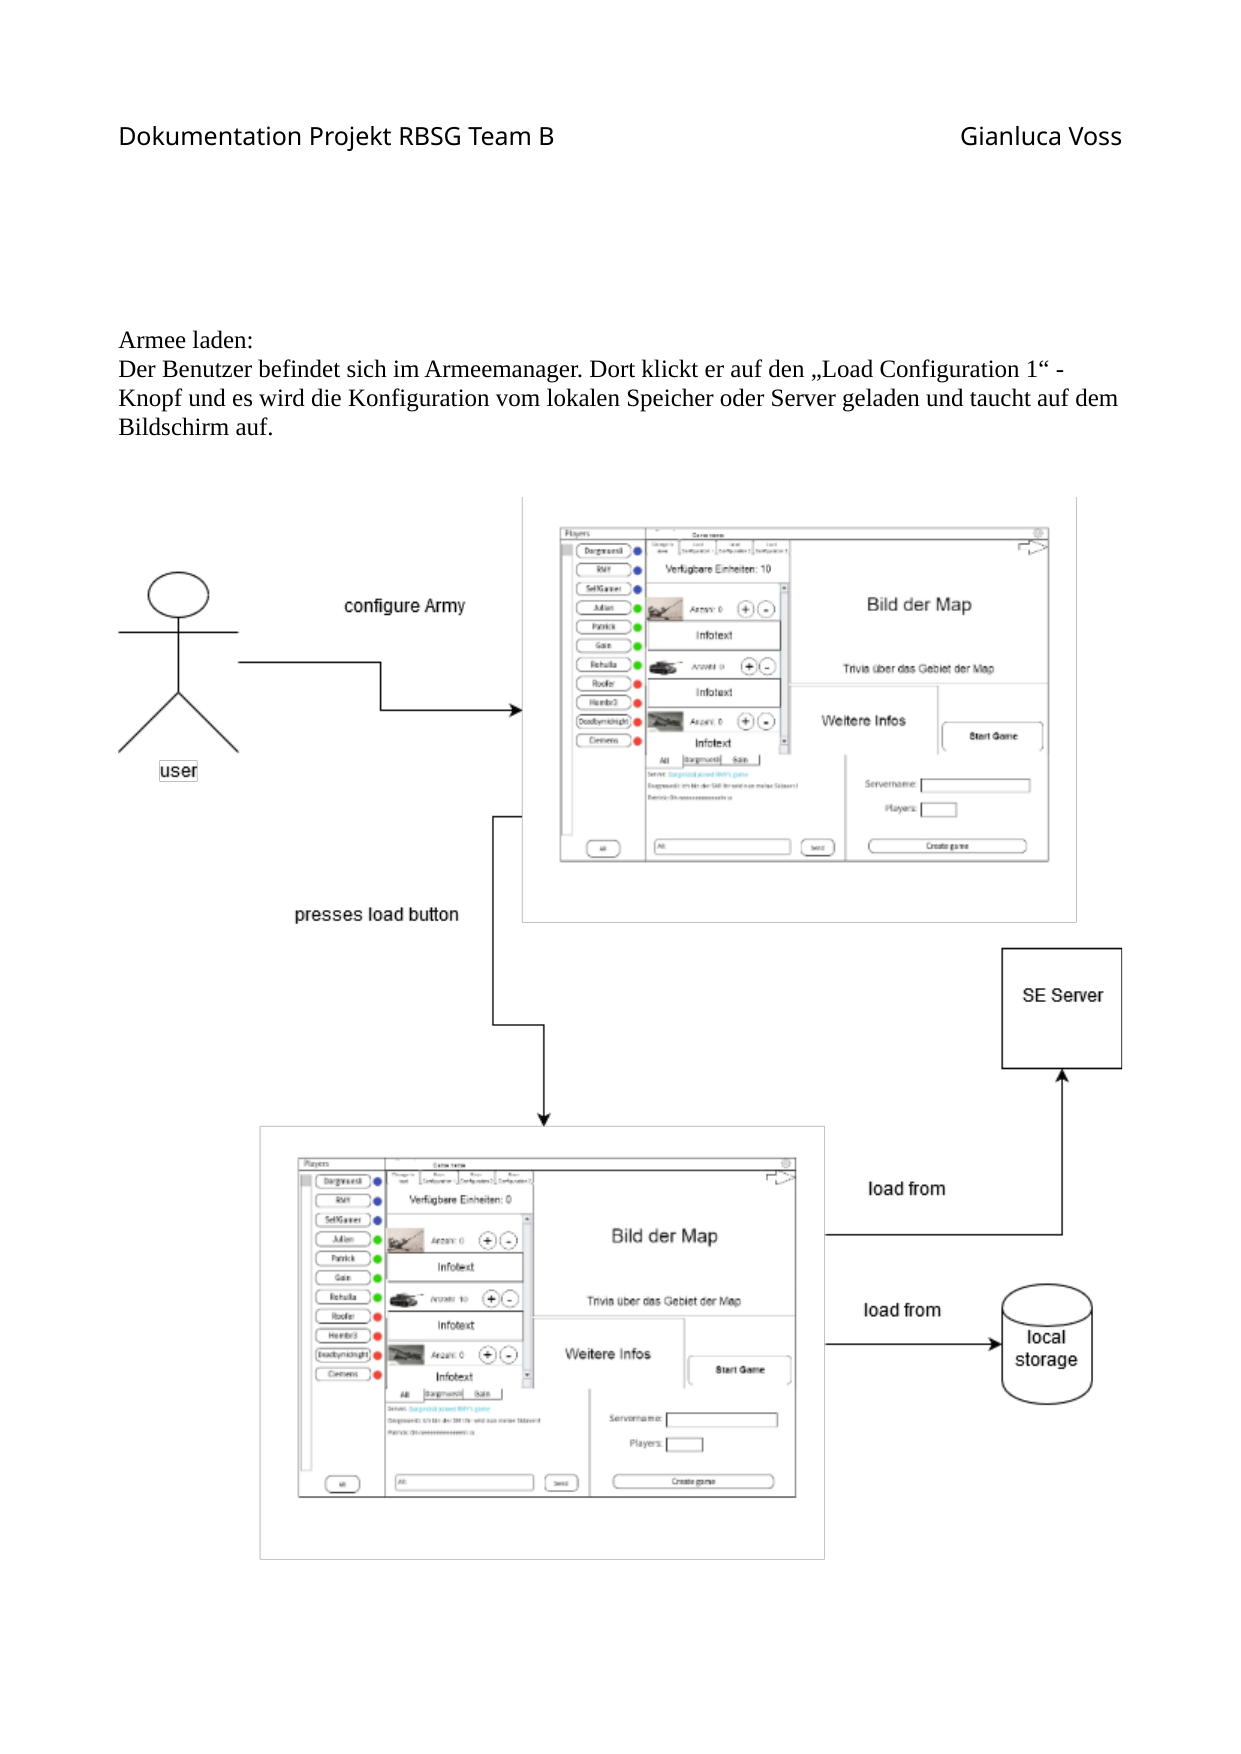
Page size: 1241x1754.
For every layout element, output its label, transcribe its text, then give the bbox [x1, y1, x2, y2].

text Armee laden: [118, 325, 1122, 354]
text Der Benutzer befindet sich im Armeemanager. Dort klickt er auf den „Load Configuration 1“ - Knopf und es wird die Konfiguration vom lokalen Speicher oder Server geladen und taucht auf dem Bildschirm auf. [118, 354, 1122, 440]
picture [118, 497, 1123, 1561]
